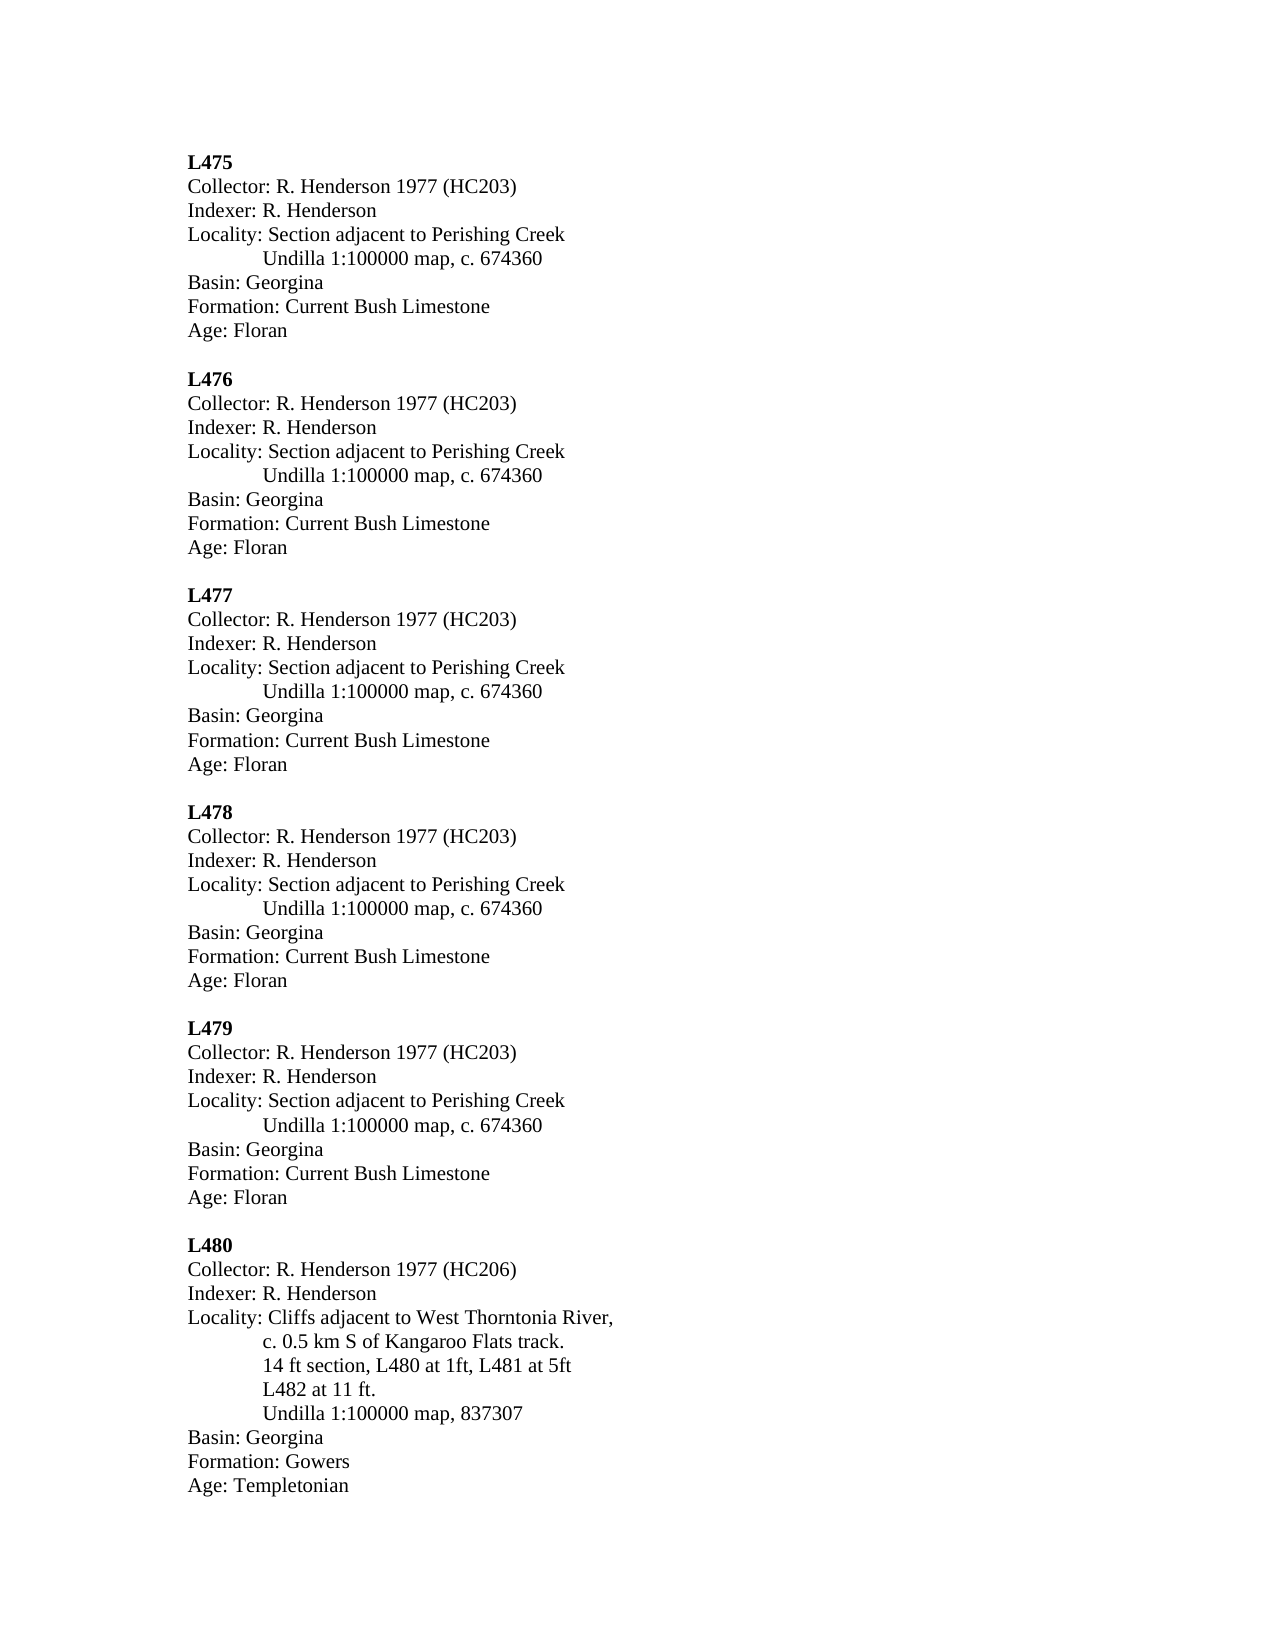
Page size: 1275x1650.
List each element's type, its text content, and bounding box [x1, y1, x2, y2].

text Formation: Current Bush Limestone [187, 511, 1087, 535]
text Undilla 1:100000 map, c. 674360 [187, 246, 1087, 270]
text Undilla 1:100000 map, 837307 [187, 1401, 1087, 1425]
text Formation: Current Bush Limestone [187, 1161, 1087, 1185]
text Formation: Gowers [187, 1449, 1087, 1473]
text Age: Floran [187, 1185, 1087, 1209]
text Basin: Georgina [187, 1137, 1087, 1161]
text Collector: R. Henderson 1977 (HC206) [187, 1257, 1087, 1281]
text L479 [187, 1016, 1087, 1040]
text Locality: Cliffs adjacent to West Thorntonia River, [187, 1305, 1087, 1329]
text Age: Floran [187, 968, 1087, 992]
text Collector: R. Henderson 1977 (HC203) [187, 607, 1087, 631]
text Formation: Current Bush Limestone [187, 294, 1087, 318]
text Undilla 1:100000 map, c. 674360 [187, 1112, 1087, 1137]
text L480 [187, 1233, 1087, 1257]
text Undilla 1:100000 map, c. 674360 [187, 679, 1087, 703]
text Formation: Current Bush Limestone [187, 944, 1087, 968]
text c. 0.5 km S of Kangaroo Flats track. [187, 1329, 1087, 1353]
text Locality: Section adjacent to Perishing Creek [187, 439, 1087, 463]
text Indexer: R. Henderson [187, 1281, 1087, 1305]
text L482 at 11 ft. [187, 1377, 1087, 1401]
text L476 [187, 367, 1087, 391]
text Indexer: R. Henderson [187, 848, 1087, 872]
text Collector: R. Henderson 1977 (HC203) [187, 174, 1087, 198]
text L478 [187, 800, 1087, 824]
text Undilla 1:100000 map, c. 674360 [187, 463, 1087, 487]
text Undilla 1:100000 map, c. 674360 [187, 896, 1087, 920]
text 14 ft section, L480 at 1ft, L481 at 5ft [187, 1353, 1087, 1377]
text Age: Floran [187, 752, 1087, 776]
text Age: Floran [187, 535, 1087, 559]
text Basin: Georgina [187, 703, 1087, 727]
text Basin: Georgina [187, 920, 1087, 944]
text Collector: R. Henderson 1977 (HC203) [187, 824, 1087, 848]
text Locality: Section adjacent to Perishing Creek [187, 655, 1087, 679]
text Formation: Current Bush Limestone [187, 727, 1087, 752]
text Basin: Georgina [187, 270, 1087, 294]
text Locality: Section adjacent to Perishing Creek [187, 872, 1087, 896]
text Indexer: R. Henderson [187, 1064, 1087, 1088]
text Collector: R. Henderson 1977 (HC203) [187, 1040, 1087, 1064]
text Age: Templetonian [187, 1473, 1087, 1497]
text L477 [187, 583, 1087, 607]
text Indexer: R. Henderson [187, 631, 1087, 655]
text Locality: Section adjacent to Perishing Creek [187, 1088, 1087, 1112]
text Indexer: R. Henderson [187, 415, 1087, 439]
text Collector: R. Henderson 1977 (HC203) [187, 391, 1087, 415]
text Age: Floran [187, 318, 1087, 342]
text Indexer: R. Henderson [187, 198, 1087, 222]
text Basin: Georgina [187, 487, 1087, 511]
text L475 [187, 150, 1087, 174]
text Basin: Georgina [187, 1425, 1087, 1449]
text Locality: Section adjacent to Perishing Creek [187, 222, 1087, 246]
